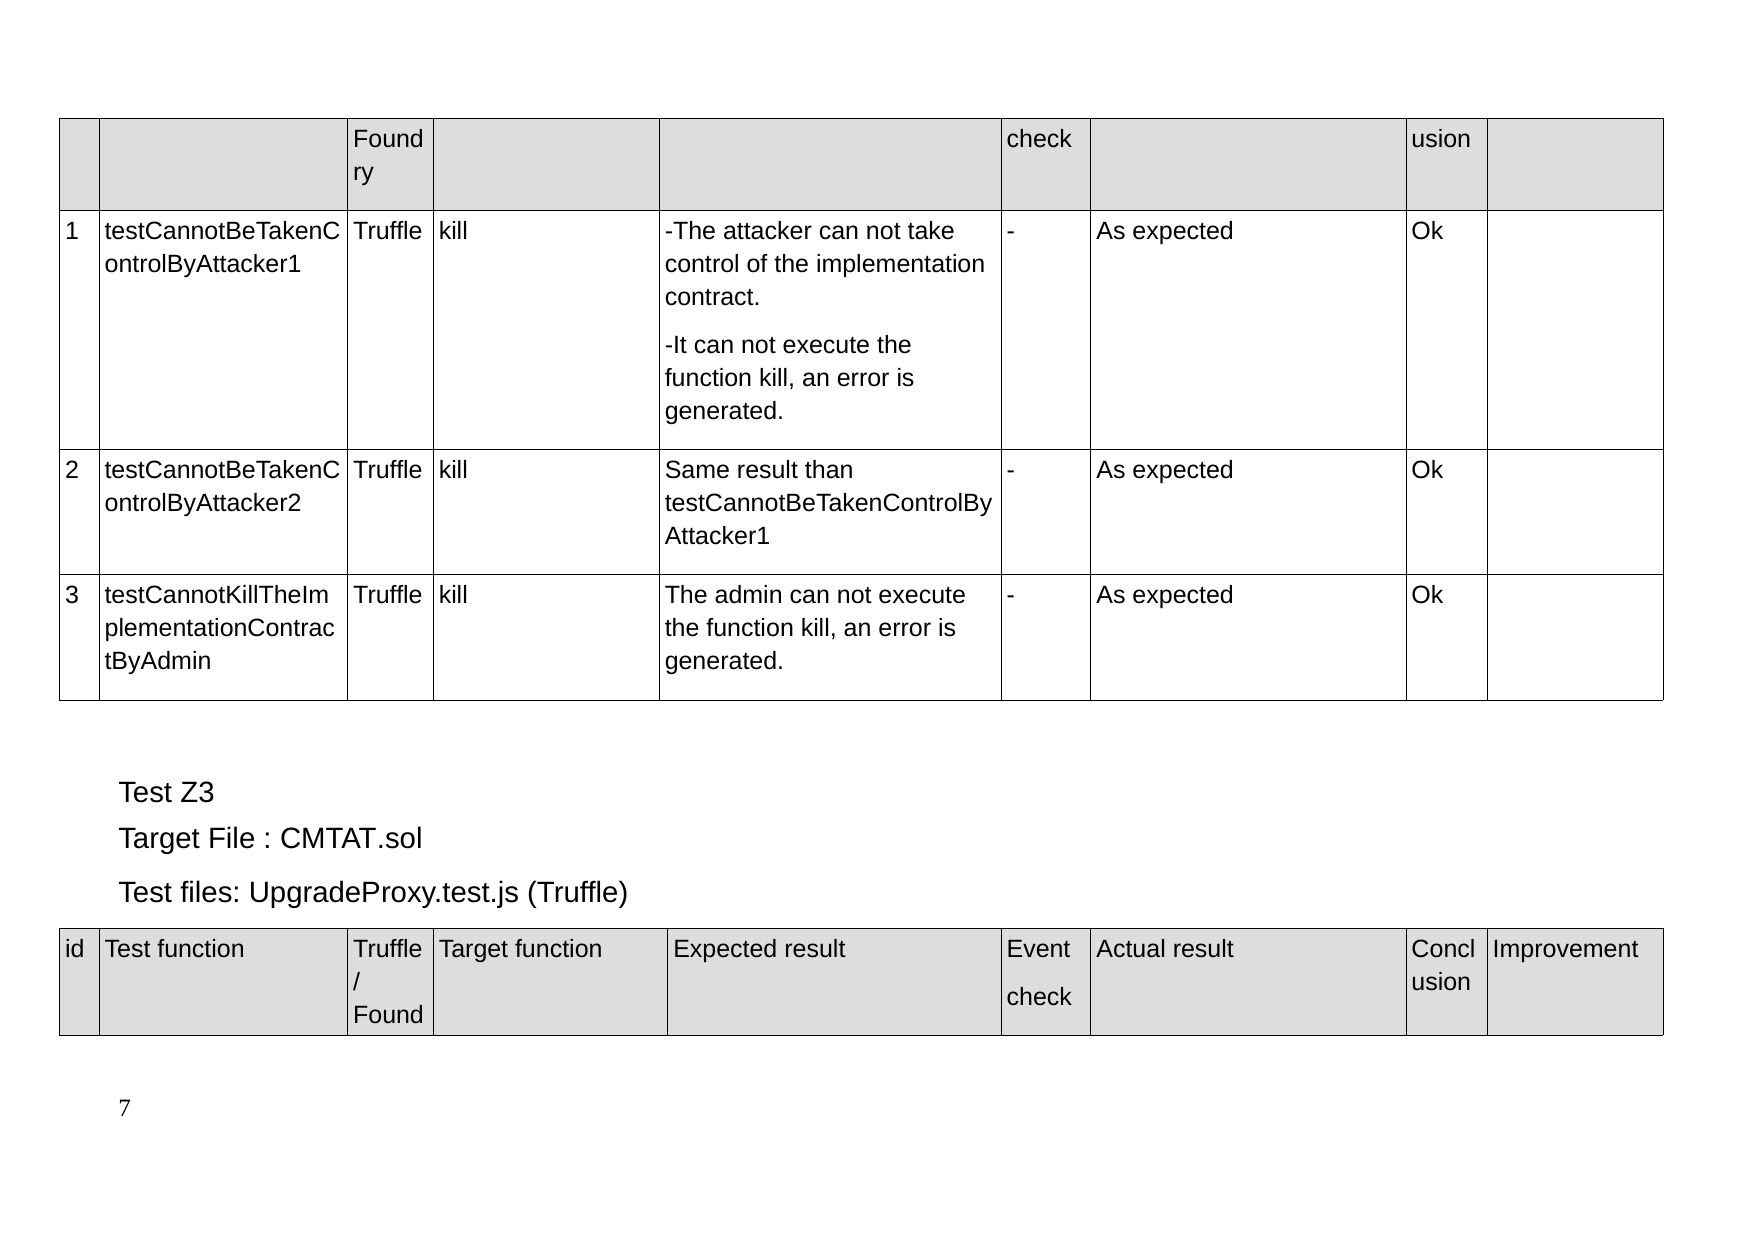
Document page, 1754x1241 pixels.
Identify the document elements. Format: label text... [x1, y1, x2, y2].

subtitle Test Z3 [118, 775, 1636, 809]
table_header Conclusion [1407, 929, 1487, 1035]
table_cell kill [434, 450, 659, 574]
table_cell As expected [1091, 575, 1406, 699]
table_cell - [1002, 575, 1090, 699]
table_cell [1488, 211, 1663, 449]
table_cell -The attacker can not take control of the implementation contract. -It can not execute the function kill, an error is generated. [660, 211, 1001, 449]
table_cell - [1002, 450, 1090, 574]
table_cell Ok [1407, 211, 1487, 449]
table_cell 1 [60, 211, 99, 449]
table_header Expected result [668, 929, 1001, 1035]
table_cell testCannotKillTheImplementationContractByAdmin [100, 575, 347, 699]
table_header Foundry [348, 119, 433, 210]
table_header [660, 119, 1001, 210]
table_cell Ok [1407, 450, 1487, 574]
table_cell 3 [60, 575, 99, 699]
table_cell testCannotBeTakenControlByAttacker2 [100, 450, 347, 574]
table_header usion [1407, 119, 1487, 210]
table_header Target function [434, 929, 667, 1035]
table_cell 2 [60, 450, 99, 574]
table_header check [1002, 119, 1090, 210]
table_header Actual result [1091, 929, 1406, 1035]
text Test files: UpgradeProxy.test.js (Truffle) [118, 875, 1636, 908]
table_header [1488, 119, 1663, 210]
table_cell Truffle [348, 575, 433, 699]
table_cell Truffle [348, 450, 433, 574]
table_cell kill [434, 211, 659, 449]
table_header [60, 119, 99, 210]
table_cell [1488, 575, 1663, 699]
table_header Test function [100, 929, 347, 1035]
table_header Event check [1002, 929, 1090, 1035]
table_header [434, 119, 659, 210]
table_header [1091, 119, 1406, 210]
table_cell The admin can not execute the function kill, an error is generated. [660, 575, 1001, 699]
table_cell [1488, 450, 1663, 574]
table_cell - [1002, 211, 1090, 449]
text Target File : CMTAT.sol [118, 821, 1636, 855]
table_cell Truffle [348, 211, 433, 449]
table_cell Ok [1407, 575, 1487, 699]
table_header id [60, 929, 99, 1035]
table_cell As expected [1091, 450, 1406, 574]
table_cell Same result than testCannotBeTakenControlByAttacker1 [660, 450, 1001, 574]
table_cell kill [434, 575, 659, 699]
table_cell As expected [1091, 211, 1406, 449]
table_cell testCannotBeTakenControlByAttacker1 [100, 211, 347, 449]
table_header Improvement [1488, 929, 1663, 1035]
table_header Truffle/ Found [348, 929, 433, 1035]
table_header [100, 119, 347, 210]
